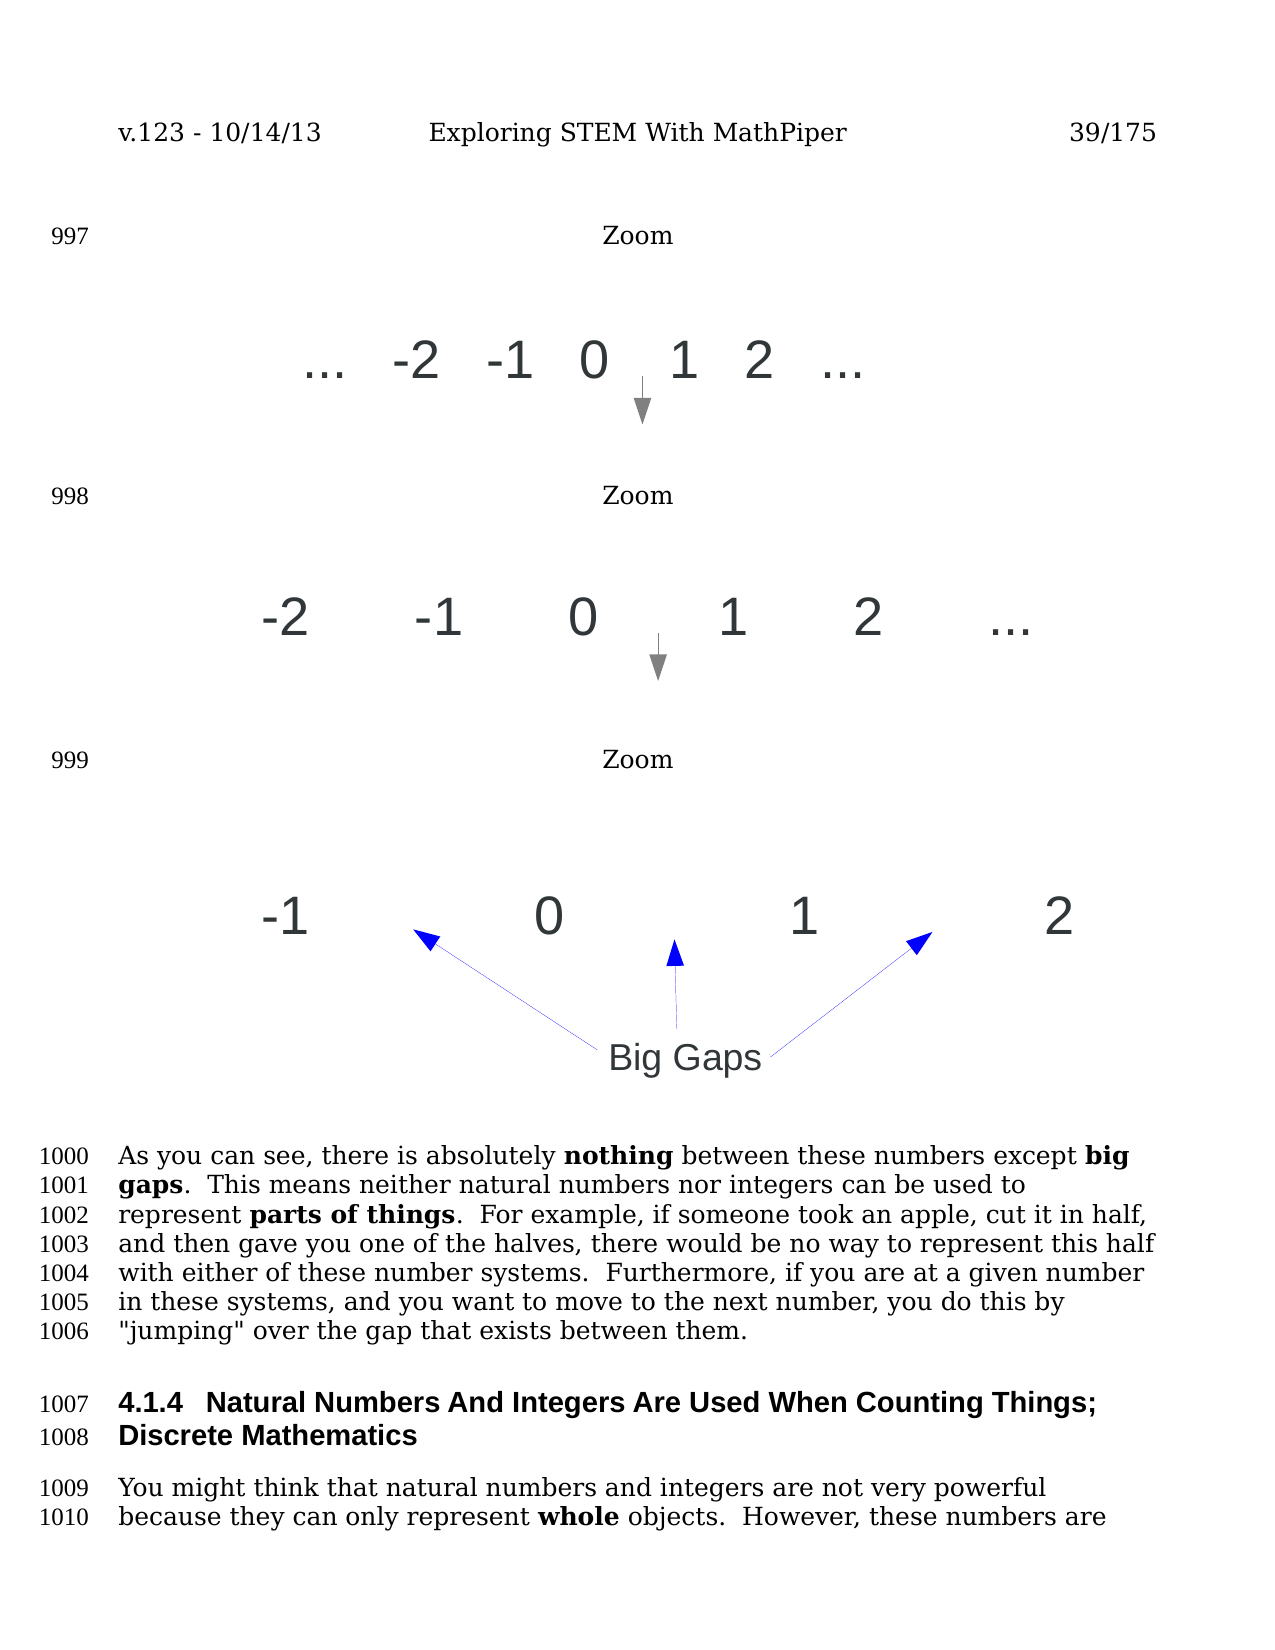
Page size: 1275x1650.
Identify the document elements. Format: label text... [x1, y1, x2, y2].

text You might think that natural numbers and integers are not very powerful because they can only represent whole objects. However, these numbers are [118, 1473, 1157, 1531]
subtitle Natural Numbers And Integers Are Used When Counting Things; Discrete Mathematics [118, 1385, 1157, 1452]
text Zoom [118, 745, 1157, 774]
text Zoom [118, 481, 1157, 511]
text Zoom [118, 221, 1157, 250]
text As you can see, there is absolutely nothing between these numbers except big gaps. This means neither natural numbers nor integers can be used to represent parts of things. For example, if someone took an apple, cut it in half, and then gave you one of the halves, there would be no way to represent this half with either of these number systems. Furthermore, if you are at a given number in these systems, and you want to move to the next number, you do this by "jumping" over the gap that exists between them. [118, 1141, 1157, 1346]
